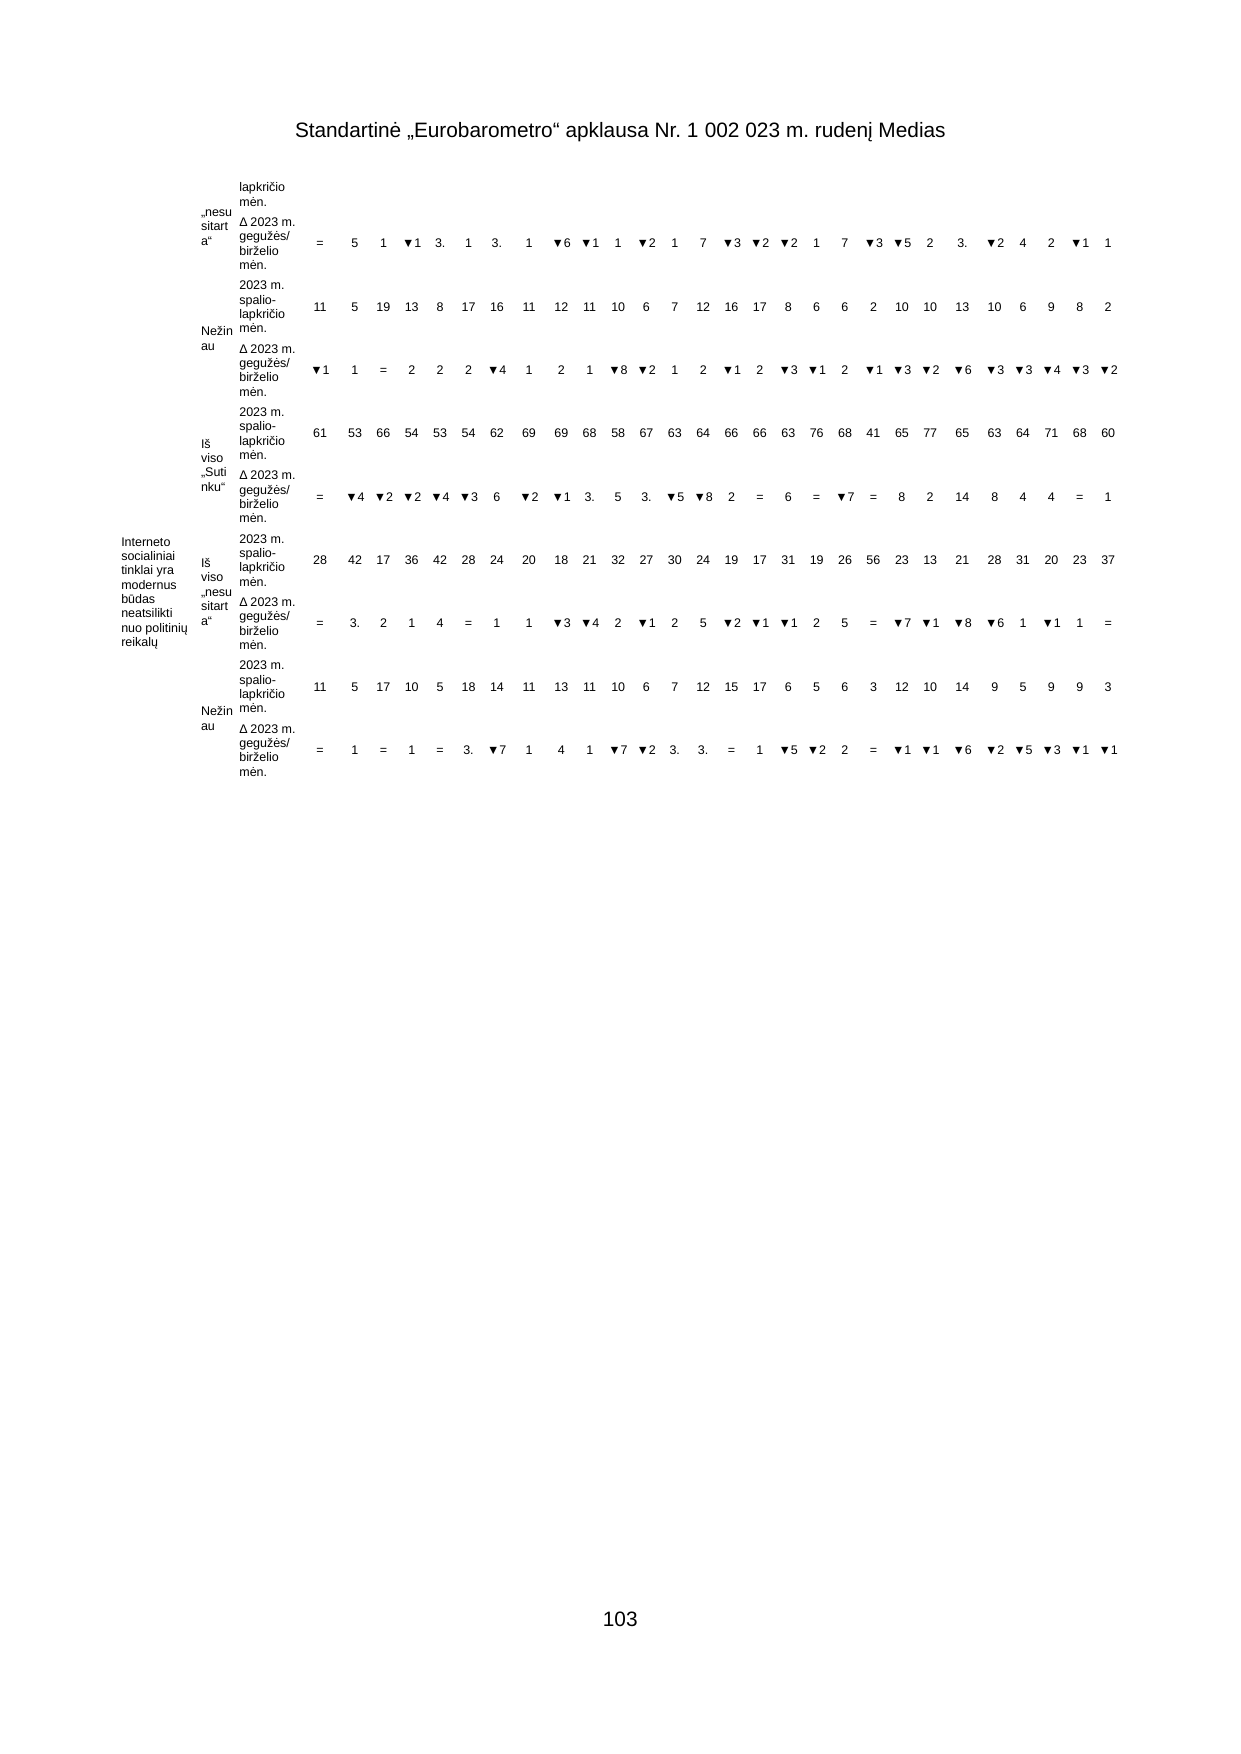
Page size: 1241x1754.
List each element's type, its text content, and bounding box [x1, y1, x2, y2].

table_cell = [859, 718, 887, 782]
table_cell 15 [717, 655, 745, 718]
table_cell 1 [511, 212, 547, 275]
table_cell 68 [1065, 402, 1094, 465]
table_cell 63 [980, 402, 1008, 465]
table_cell 53 [341, 402, 369, 465]
table_cell 36 [397, 528, 426, 592]
table_cell 42 [426, 528, 454, 592]
table_cell = [1065, 465, 1094, 528]
table_cell Iš viso „nesusitarta“ [198, 528, 236, 655]
table_cell [689, 177, 717, 212]
table_cell 71 [1037, 402, 1065, 465]
table_cell 19 [369, 275, 397, 338]
table_cell 2023 m. spalio-lapkričio mėn. [236, 528, 299, 592]
table_cell = [1094, 592, 1122, 655]
table_cell Iš viso „Sutinku“ [198, 402, 236, 528]
table_cell 6 [774, 655, 802, 718]
table_cell = [859, 592, 887, 655]
table_cell ▼3 [888, 338, 916, 402]
table_cell = [426, 718, 454, 782]
table_cell 2 [397, 338, 426, 402]
table_cell 9 [980, 655, 1008, 718]
table_cell 69 [511, 402, 547, 465]
table_cell 31 [1009, 528, 1037, 592]
table_cell ▼7 [483, 718, 511, 782]
table_cell 9 [1037, 275, 1065, 338]
table_cell [1037, 177, 1065, 212]
table_cell [774, 177, 802, 212]
table_cell 17 [369, 528, 397, 592]
table_cell 5 [341, 275, 369, 338]
table_cell ▼3 [454, 465, 482, 528]
table_cell 23 [1065, 528, 1094, 592]
table_cell 4 [1037, 465, 1065, 528]
table_cell 13 [397, 275, 426, 338]
table_cell 17 [454, 275, 482, 338]
table_cell 18 [454, 655, 482, 718]
table_cell 77 [916, 402, 944, 465]
table_cell 2 [689, 338, 717, 402]
table_cell ▼4 [426, 465, 454, 528]
table_cell 16 [717, 275, 745, 338]
table_cell Δ 2023 m. gegužės/birželio mėn. [236, 465, 299, 528]
table_cell 26 [831, 528, 859, 592]
table_cell ▼1 [575, 212, 604, 275]
table_cell 65 [944, 402, 980, 465]
table_cell ▼3 [547, 592, 575, 655]
table_cell Interneto socialiniai tinklai yra modernus būdas neatsilikti nuo politinių reikalų [118, 402, 198, 782]
table_cell ▼5 [888, 212, 916, 275]
table_cell 60 [1094, 402, 1122, 465]
table_cell 5 [1009, 655, 1037, 718]
table_cell 21 [944, 528, 980, 592]
table_cell 56 [859, 528, 887, 592]
table_cell 28 [299, 528, 341, 592]
table_cell ▼6 [980, 592, 1008, 655]
table_cell 8 [980, 465, 1008, 528]
table_cell ▼2 [774, 212, 802, 275]
table_cell [604, 177, 632, 212]
table_cell [717, 177, 745, 212]
table_cell 14 [944, 655, 980, 718]
table_cell 11 [299, 655, 341, 718]
table_cell 3. [689, 718, 717, 782]
table_cell ▼7 [888, 592, 916, 655]
table_cell 10 [397, 655, 426, 718]
table_cell ▼8 [944, 592, 980, 655]
table_cell 7 [660, 655, 689, 718]
table_cell 30 [660, 528, 689, 592]
table_cell 2023 m. spalio-lapkričio mėn. [236, 402, 299, 465]
table_cell ▼5 [774, 718, 802, 782]
table_cell 5 [831, 592, 859, 655]
table_cell ▼2 [369, 465, 397, 528]
table_cell 4 [547, 718, 575, 782]
table_cell ▼2 [745, 212, 774, 275]
table_cell 1 [575, 338, 604, 402]
table_cell ▼2 [980, 718, 1008, 782]
table_cell ▼3 [774, 338, 802, 402]
table_cell 1 [397, 592, 426, 655]
table_cell 9 [1037, 655, 1065, 718]
table_cell 1 [745, 718, 774, 782]
table_cell [511, 177, 547, 212]
table_cell [660, 177, 689, 212]
table_cell 1 [802, 212, 831, 275]
table_cell ▼2 [632, 718, 660, 782]
table_cell 62 [483, 402, 511, 465]
table_cell 6 [802, 275, 831, 338]
table_cell [745, 177, 774, 212]
table_cell 63 [660, 402, 689, 465]
table_cell 3. [483, 212, 511, 275]
table_cell 7 [831, 212, 859, 275]
table_cell 2 [916, 212, 944, 275]
table_cell 13 [944, 275, 980, 338]
table_cell 54 [454, 402, 482, 465]
table_cell ▼1 [888, 718, 916, 782]
table_cell ▼3 [859, 212, 887, 275]
table_cell [1009, 177, 1037, 212]
table_cell 11 [511, 655, 547, 718]
table_cell ▼4 [1037, 338, 1065, 402]
table_cell 41 [859, 402, 887, 465]
table_cell 5 [341, 655, 369, 718]
table_cell ▼2 [717, 592, 745, 655]
table_cell 1 [511, 718, 547, 782]
table_cell 7 [689, 212, 717, 275]
table_cell 18 [547, 528, 575, 592]
table_cell [980, 177, 1008, 212]
table_cell ▼1 [1065, 212, 1094, 275]
table_cell 14 [483, 655, 511, 718]
table_cell = [802, 465, 831, 528]
table_cell 2 [831, 338, 859, 402]
table_cell ▼6 [547, 212, 575, 275]
table_cell 54 [397, 402, 426, 465]
table_cell ▼1 [547, 465, 575, 528]
table_cell ▼2 [632, 338, 660, 402]
table_cell 23 [888, 528, 916, 592]
table_cell 28 [980, 528, 1008, 592]
table_cell 17 [745, 655, 774, 718]
table_cell [299, 177, 341, 212]
table_cell 2 [831, 718, 859, 782]
table_cell 2 [369, 592, 397, 655]
table_cell ▼3 [980, 338, 1008, 402]
table_cell ▼3 [1009, 338, 1037, 402]
table_cell Nežinau [198, 655, 236, 782]
table_cell = [859, 465, 887, 528]
table_cell 6 [1009, 275, 1037, 338]
table_cell Δ 2023 m. gegužės/birželio mėn. [236, 718, 299, 782]
table_cell 32 [604, 528, 632, 592]
table_cell 1 [397, 718, 426, 782]
table_cell 12 [689, 655, 717, 718]
table_cell Δ 2023 m. gegužės/birželio mėn. [236, 592, 299, 655]
table_cell 69 [547, 402, 575, 465]
table_cell [397, 177, 426, 212]
table_cell [916, 177, 944, 212]
table_cell Δ 2023 m. gegužės/birželio mėn. [236, 338, 299, 402]
table_cell ▼2 [916, 338, 944, 402]
table_cell 9 [1065, 655, 1094, 718]
table_cell 1 [660, 212, 689, 275]
table_cell [369, 177, 397, 212]
table_cell [802, 177, 831, 212]
table_cell 13 [916, 528, 944, 592]
table_cell ▼4 [341, 465, 369, 528]
table_cell 4 [1009, 212, 1037, 275]
table_cell 4 [1009, 465, 1037, 528]
table_cell 11 [575, 275, 604, 338]
table_cell 67 [632, 402, 660, 465]
table_cell 10 [916, 275, 944, 338]
table_cell 8 [774, 275, 802, 338]
table_cell 66 [717, 402, 745, 465]
table_cell = [299, 212, 341, 275]
table_cell 5 [426, 655, 454, 718]
table_cell 6 [831, 655, 859, 718]
table_cell ▼3 [717, 212, 745, 275]
table_cell 24 [689, 528, 717, 592]
table_cell 3. [660, 718, 689, 782]
table_cell 2 [604, 592, 632, 655]
table_cell Δ 2023 m. gegužės/birželio mėn. [236, 212, 299, 275]
table_cell 11 [511, 275, 547, 338]
table_cell = [369, 338, 397, 402]
table_cell ▼4 [483, 338, 511, 402]
table_cell [831, 177, 859, 212]
table_cell [859, 177, 887, 212]
table_cell 1 [604, 212, 632, 275]
table_cell ▼1 [299, 338, 341, 402]
table_cell 66 [745, 402, 774, 465]
table_cell ▼2 [802, 718, 831, 782]
table_cell 5 [341, 212, 369, 275]
table_cell 12 [689, 275, 717, 338]
table_cell 11 [299, 275, 341, 338]
table_cell = [299, 718, 341, 782]
table_cell = [454, 592, 482, 655]
table_cell 1 [660, 338, 689, 402]
table_cell ▼1 [397, 212, 426, 275]
table_cell 20 [511, 528, 547, 592]
table_cell 2 [547, 338, 575, 402]
table_cell ▼1 [774, 592, 802, 655]
table_cell 6 [831, 275, 859, 338]
table_cell 76 [802, 402, 831, 465]
table_cell 68 [831, 402, 859, 465]
table_cell 8 [426, 275, 454, 338]
table_cell 3. [944, 212, 980, 275]
table_cell 10 [604, 655, 632, 718]
table_cell 5 [802, 655, 831, 718]
table_cell 2 [745, 338, 774, 402]
table_cell ▼7 [604, 718, 632, 782]
table_cell ▼6 [944, 338, 980, 402]
table_cell ▼1 [802, 338, 831, 402]
table_cell 14 [944, 465, 980, 528]
table_cell 19 [802, 528, 831, 592]
table_cell 20 [1037, 528, 1065, 592]
table_cell 1 [1009, 592, 1037, 655]
table_cell 3. [426, 212, 454, 275]
table_cell [547, 177, 575, 212]
table_cell ▼2 [632, 212, 660, 275]
table_cell [426, 177, 454, 212]
table_cell = [745, 465, 774, 528]
table_cell 64 [689, 402, 717, 465]
table_cell 63 [774, 402, 802, 465]
table_cell 6 [483, 465, 511, 528]
table_cell 5 [689, 592, 717, 655]
table_cell ▼6 [944, 718, 980, 782]
table_cell 7 [660, 275, 689, 338]
table_cell 3 [1094, 655, 1122, 718]
table_cell ▼1 [1065, 718, 1094, 782]
table_cell ▼3 [1065, 338, 1094, 402]
table_cell 3 [859, 655, 887, 718]
table_cell 53 [426, 402, 454, 465]
table_cell 16 [483, 275, 511, 338]
table_cell [341, 177, 369, 212]
table_cell ▼5 [1009, 718, 1037, 782]
table_cell 1 [1094, 465, 1122, 528]
table_cell ▼2 [1094, 338, 1122, 402]
table_cell = [369, 718, 397, 782]
table_cell [632, 177, 660, 212]
table_cell 31 [774, 528, 802, 592]
table_cell 65 [888, 402, 916, 465]
table_cell [1065, 177, 1094, 212]
table_cell ▼5 [660, 465, 689, 528]
table_cell = [717, 718, 745, 782]
table_cell ▼4 [575, 592, 604, 655]
table_cell 42 [341, 528, 369, 592]
table_cell 10 [888, 275, 916, 338]
table_cell 12 [547, 275, 575, 338]
table_cell 37 [1094, 528, 1122, 592]
table_cell 3. [632, 465, 660, 528]
table_cell 1 [454, 212, 482, 275]
table_cell [575, 177, 604, 212]
table_cell 2 [1094, 275, 1122, 338]
table_cell 2 [454, 338, 482, 402]
table_cell 19 [717, 528, 745, 592]
table_cell 8 [888, 465, 916, 528]
table_cell [888, 177, 916, 212]
table_cell 2 [859, 275, 887, 338]
table_cell 17 [745, 275, 774, 338]
table_cell 2023 m. spalio-lapkričio mėn. [236, 655, 299, 718]
table_cell ▼2 [397, 465, 426, 528]
table_cell lapkričio mėn. [236, 177, 299, 212]
table_cell 17 [745, 528, 774, 592]
table_cell 2 [426, 338, 454, 402]
table_cell 1 [341, 338, 369, 402]
table_cell 12 [888, 655, 916, 718]
table_cell 2 [802, 592, 831, 655]
table_cell [944, 177, 980, 212]
table_cell = [299, 592, 341, 655]
table_cell 68 [575, 402, 604, 465]
table_cell 27 [632, 528, 660, 592]
table_cell 1 [511, 338, 547, 402]
table_cell 1 [483, 592, 511, 655]
table_cell 3. [454, 718, 482, 782]
table_cell ▼1 [745, 592, 774, 655]
table_cell 64 [1009, 402, 1037, 465]
table_cell ▼8 [689, 465, 717, 528]
table_cell „nesusitarta“ [198, 177, 236, 275]
table_cell 2 [660, 592, 689, 655]
table_cell 58 [604, 402, 632, 465]
table_cell 10 [604, 275, 632, 338]
table_cell 2 [1037, 212, 1065, 275]
table_cell 61 [299, 402, 341, 465]
table_cell = [299, 465, 341, 528]
table_cell 1 [511, 592, 547, 655]
table_cell 8 [1065, 275, 1094, 338]
table_cell 2 [717, 465, 745, 528]
table_cell 6 [774, 465, 802, 528]
table_cell 1 [341, 718, 369, 782]
table_cell ▼1 [916, 592, 944, 655]
table_cell 66 [369, 402, 397, 465]
table_cell 17 [369, 655, 397, 718]
table_cell 1 [1094, 212, 1122, 275]
table_cell 21 [575, 528, 604, 592]
table_cell ▼8 [604, 338, 632, 402]
table_cell ▼1 [859, 338, 887, 402]
table_cell 10 [916, 655, 944, 718]
table_cell 6 [632, 655, 660, 718]
table_cell ▼1 [1094, 718, 1122, 782]
table_cell 10 [980, 275, 1008, 338]
table_cell ▼2 [511, 465, 547, 528]
table_cell 2 [916, 465, 944, 528]
table_cell ▼1 [916, 718, 944, 782]
table_cell 11 [575, 655, 604, 718]
table_cell 3. [575, 465, 604, 528]
table_cell 1 [575, 718, 604, 782]
table_cell 5 [604, 465, 632, 528]
table_cell Nežinau [198, 275, 236, 402]
table_cell 2023 m. spalio-lapkričio mėn. [236, 275, 299, 338]
table_cell 4 [426, 592, 454, 655]
table_cell 6 [632, 275, 660, 338]
table_cell [1094, 177, 1122, 212]
table_cell [454, 177, 482, 212]
table_cell 1 [1065, 592, 1094, 655]
table_cell [118, 177, 198, 402]
table_cell ▼1 [1037, 592, 1065, 655]
table_cell 1 [369, 212, 397, 275]
table_cell ▼2 [980, 212, 1008, 275]
table_cell [483, 177, 511, 212]
table_cell 3. [341, 592, 369, 655]
table_cell ▼3 [1037, 718, 1065, 782]
table_cell 28 [454, 528, 482, 592]
table_cell 24 [483, 528, 511, 592]
table_cell 13 [547, 655, 575, 718]
table_cell ▼1 [632, 592, 660, 655]
table_cell ▼7 [831, 465, 859, 528]
table_cell ▼1 [717, 338, 745, 402]
